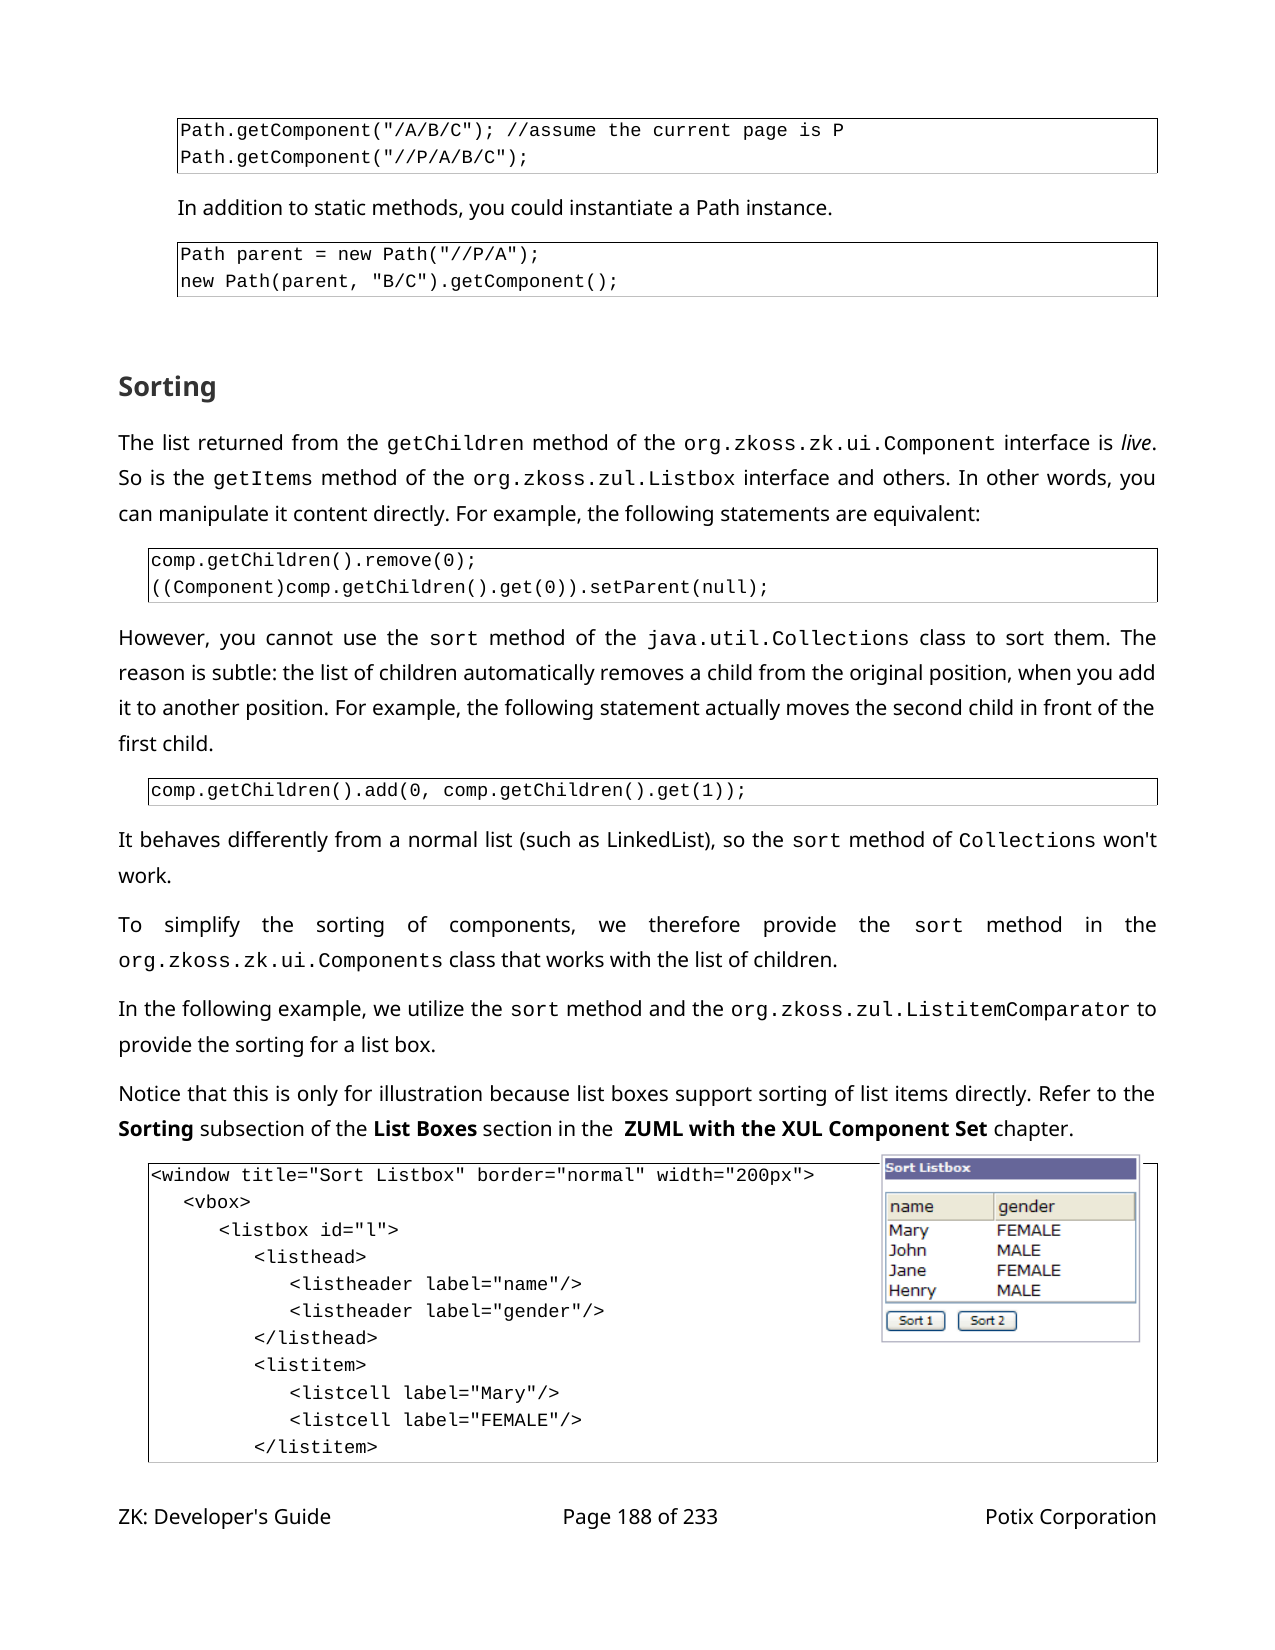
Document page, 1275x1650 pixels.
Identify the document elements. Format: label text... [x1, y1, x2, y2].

text ((Component)comp.getChildren().get(0)).setParent(null); [149, 575, 1157, 602]
text comp.getChildren().remove(0); [149, 549, 1157, 572]
text To simplify the sorting of components, we therefore provide the sort method in the org.zkoss.zk.ui.Components class that works with the list of children. [118, 910, 1157, 974]
text <listheader label="name"/> [149, 1272, 879, 1296]
text [1144, 1217, 1157, 1242]
text Notice that this is only for illustration because list boxes support sorting of list items directly. Refer to the Sorting subsection of the List Boxes section in the ZUML with the XUL Component Set chapter. [118, 1079, 1157, 1142]
text The list returned from the getChildren method of the org.zkoss.zk.ui.Component interface is live. So is the getItems method of the org.zkoss.zul.Listbox interface and others. In other words, you can manipulate it content directly. For example, the following statements are equivalent: [118, 428, 1157, 527]
subtitle Sorting [118, 367, 1157, 404]
picture [879, 1152, 1144, 1345]
text Path.getComponent("/A/B/C"); //assume the current page is P [178, 119, 1157, 142]
text <listbox id="l"> [149, 1217, 879, 1242]
text <vbox> [149, 1190, 879, 1214]
text </listitem> [149, 1435, 1157, 1462]
text <listcell label="FEMALE"/> [149, 1408, 1157, 1432]
text However, you cannot use the sort method of the java.util.Collections class to sort them. The reason is subtle: the list of children automatically removes a child from the original position, when you add it to another position. For example, the following statement actually moves the second child in front of the first child. [118, 623, 1157, 757]
text It behaves differently from a normal list (such as LinkedList), so the sort method of Collections won't work. [118, 826, 1157, 889]
text [1144, 1244, 1157, 1269]
text <listitem> [149, 1353, 1157, 1378]
text <window title="Sort Listbox" border="normal" width="200px"> [149, 1164, 879, 1187]
text Path parent = new Path("//P/A"); [178, 243, 1157, 266]
text </listhead> [149, 1326, 1157, 1350]
text [1144, 1190, 1157, 1214]
text <listhead> [149, 1244, 879, 1269]
text <listheader label="gender"/> [149, 1299, 879, 1323]
text In the following example, we utilize the sort method and the org.zkoss.zul.ListitemComparator to provide the sorting for a list box. [118, 994, 1157, 1058]
text Path.getComponent("//P/A/B/C"); [178, 145, 1157, 173]
text new Path(parent, "B/C").getComponent(); [178, 269, 1157, 296]
text In addition to static methods, you could instantiate a Path instance. [177, 193, 1157, 221]
text comp.getChildren().add(0, comp.getChildren().get(1)); [149, 779, 1157, 805]
text <listcell label="Mary"/> [149, 1381, 1157, 1405]
